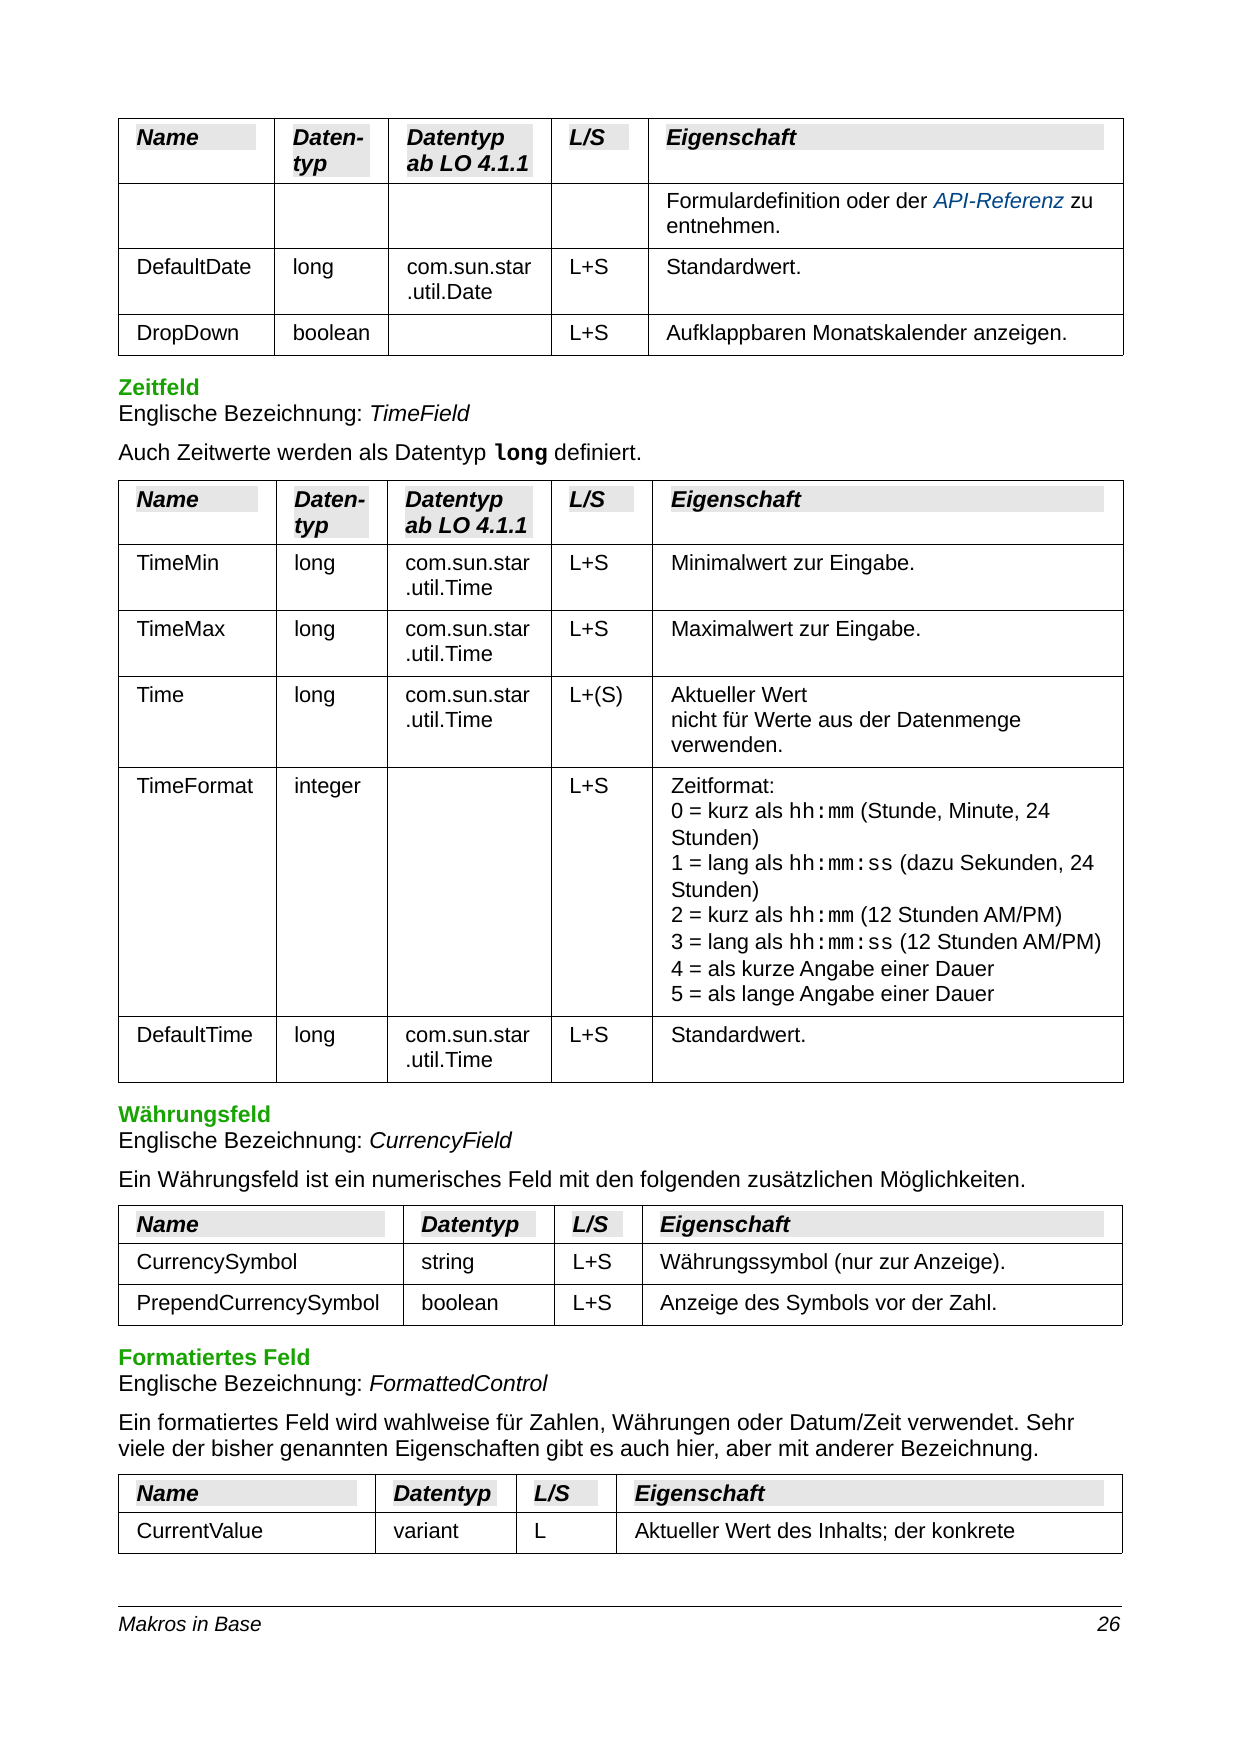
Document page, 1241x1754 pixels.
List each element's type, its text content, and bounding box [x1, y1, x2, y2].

table_cell Aufklappbaren Monatskalender anzeigen. [649, 315, 1123, 355]
table_header L/S [517, 1475, 616, 1512]
table_cell string [404, 1244, 554, 1284]
table_cell Aktueller Wert des Inhalts; der konkrete [617, 1513, 1122, 1553]
table_cell L+S [555, 1244, 642, 1284]
table_cell TimeMin [119, 545, 276, 610]
table_header L/S [552, 119, 648, 182]
table_cell long [277, 545, 387, 610]
table_cell integer [277, 768, 387, 1016]
subtitle Zeitfeld [118, 374, 1122, 400]
table_cell CurrencySymbol [119, 1244, 403, 1284]
table_cell [119, 184, 274, 248]
table_cell com.sun.star.util.Time [388, 1017, 551, 1082]
table_cell Aktueller Wert nicht für Werte aus der Datenmenge verwenden. [653, 677, 1123, 767]
table_cell L+S [552, 249, 648, 314]
table_header Eigenschaft [617, 1475, 1122, 1512]
table_cell L+S [552, 768, 652, 1016]
table_header Daten-typ [275, 119, 388, 182]
table_cell Time [119, 677, 276, 767]
table_header Datentyp [376, 1475, 516, 1512]
text Ein formatiertes Feld wird wahlweise für Zahlen, Währungen oder Datum/Zeit verwendet. Sehr viele der bisher genannten Eigenschaften gibt es auch hier, aber mit anderer Bezeichnung. [118, 1409, 1122, 1462]
table_cell L+S [552, 1017, 652, 1082]
text Englische Bezeichnung: TimeField [118, 400, 1122, 427]
table_header Eigenschaft [649, 119, 1123, 182]
table_cell boolean [275, 315, 388, 355]
subtitle Formatiertes Feld [118, 1344, 1122, 1370]
table_cell TimeMax [119, 611, 276, 676]
table_header L/S [555, 1206, 642, 1243]
table_cell PrependCurrencySymbol [119, 1285, 403, 1325]
table_cell variant [376, 1513, 516, 1553]
table_header Datentyp ab LO 4.1.1 [389, 119, 551, 182]
table_cell L+S [552, 315, 648, 355]
table_cell Formulardefinition oder der API-Referenz zu entnehmen. [649, 184, 1123, 248]
table_cell com.sun.star.util.Date [389, 249, 551, 314]
table_cell TimeFormat [119, 768, 276, 1016]
table_cell Währungssymbol (nur zur Anzeige). [643, 1244, 1122, 1284]
table_cell long [275, 249, 388, 314]
text Ein Währungsfeld ist ein numerisches Feld mit den folgenden zusätzlichen Möglichkeiten. [118, 1166, 1122, 1193]
table_cell Minimalwert zur Eingabe. [653, 545, 1123, 610]
table_cell DefaultTime [119, 1017, 276, 1082]
table_cell com.sun.star.util.Time [388, 677, 551, 767]
table_cell [389, 315, 551, 355]
table_cell boolean [404, 1285, 554, 1325]
table_cell com.sun.star.util.Time [388, 545, 551, 610]
table_cell Standardwert. [653, 1017, 1123, 1082]
table_header Name [119, 1475, 375, 1512]
table_header Name [119, 1206, 403, 1243]
table_cell Maximalwert zur Eingabe. [653, 611, 1123, 676]
table_cell long [277, 677, 387, 767]
table_cell [275, 184, 388, 248]
table_cell Anzeige des Symbols vor der Zahl. [643, 1285, 1122, 1325]
table_cell CurrentValue [119, 1513, 375, 1553]
table_cell L [517, 1513, 616, 1553]
table_header Name [119, 119, 274, 182]
table_cell DefaultDate [119, 249, 274, 314]
text Auch Zeitwerte werden als Datentyp long definiert. [118, 439, 1122, 467]
table_cell [388, 768, 551, 1016]
table_cell [552, 184, 648, 248]
subtitle Währungsfeld [118, 1101, 1122, 1127]
table_cell L+(S) [552, 677, 652, 767]
text Englische Bezeichnung: CurrencyField [118, 1127, 1122, 1154]
table_cell L+S [552, 545, 652, 610]
table_cell long [277, 611, 387, 676]
table_header L/S [552, 481, 652, 544]
table_cell L+S [555, 1285, 642, 1325]
table_header Name [119, 481, 276, 544]
table_cell Zeitformat: 0 = kurz als hh:mm (Stunde, Minute, 24 Stunden) 1 = lang als hh:mm:ss (dazu Sekunden, 24 Stunden) 2 = kurz als hh:mm (12 Stunden AM/PM) 3 = lang als hh:mm:ss (12 Stunden AM/PM) 4 = als kurze Angabe einer Dauer 5 = als lange Angabe einer Dauer [653, 768, 1123, 1016]
table_header Datentyp ab LO 4.1.1 [388, 481, 551, 544]
table_cell L+S [552, 611, 652, 676]
table_header Datentyp [404, 1206, 554, 1243]
table_cell com.sun.star.util.Time [388, 611, 551, 676]
table_header Daten-typ [277, 481, 387, 544]
table_cell long [277, 1017, 387, 1082]
table_cell [389, 184, 551, 248]
table_cell Standardwert. [649, 249, 1123, 314]
table_header Eigenschaft [653, 481, 1123, 544]
table_cell DropDown [119, 315, 274, 355]
text Englische Bezeichnung: FormattedControl [118, 1370, 1122, 1396]
table_header Eigenschaft [643, 1206, 1122, 1243]
